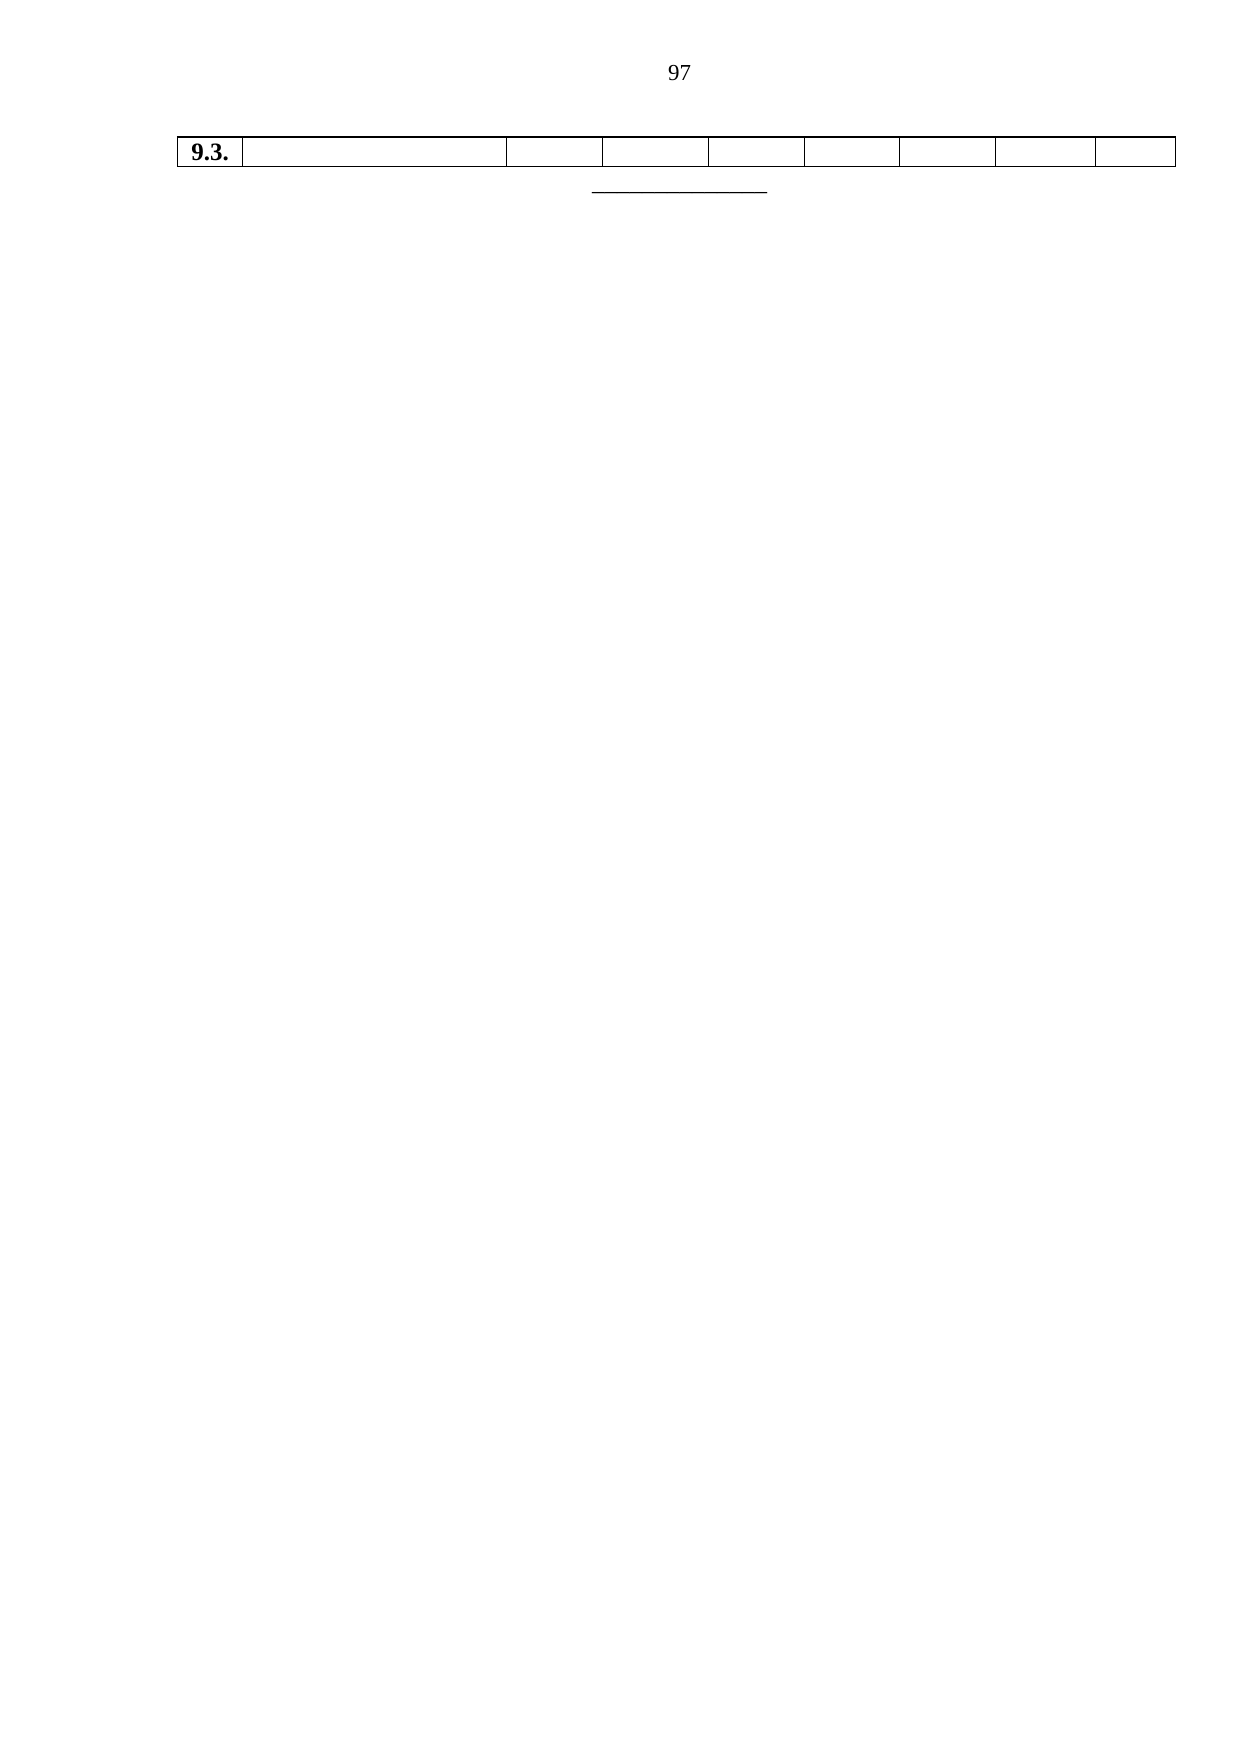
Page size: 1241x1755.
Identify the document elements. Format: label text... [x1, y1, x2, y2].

table_cell [805, 138, 899, 166]
table_cell [507, 138, 602, 166]
table_cell [603, 138, 708, 166]
table_cell [1176, 136, 1181, 166]
table_cell [1096, 138, 1175, 166]
table_cell [243, 138, 506, 166]
table_cell [900, 138, 995, 166]
table_cell [709, 138, 804, 166]
table_cell 9.3. [178, 138, 242, 166]
table_cell [996, 138, 1095, 166]
text ______________ [177, 167, 1181, 196]
